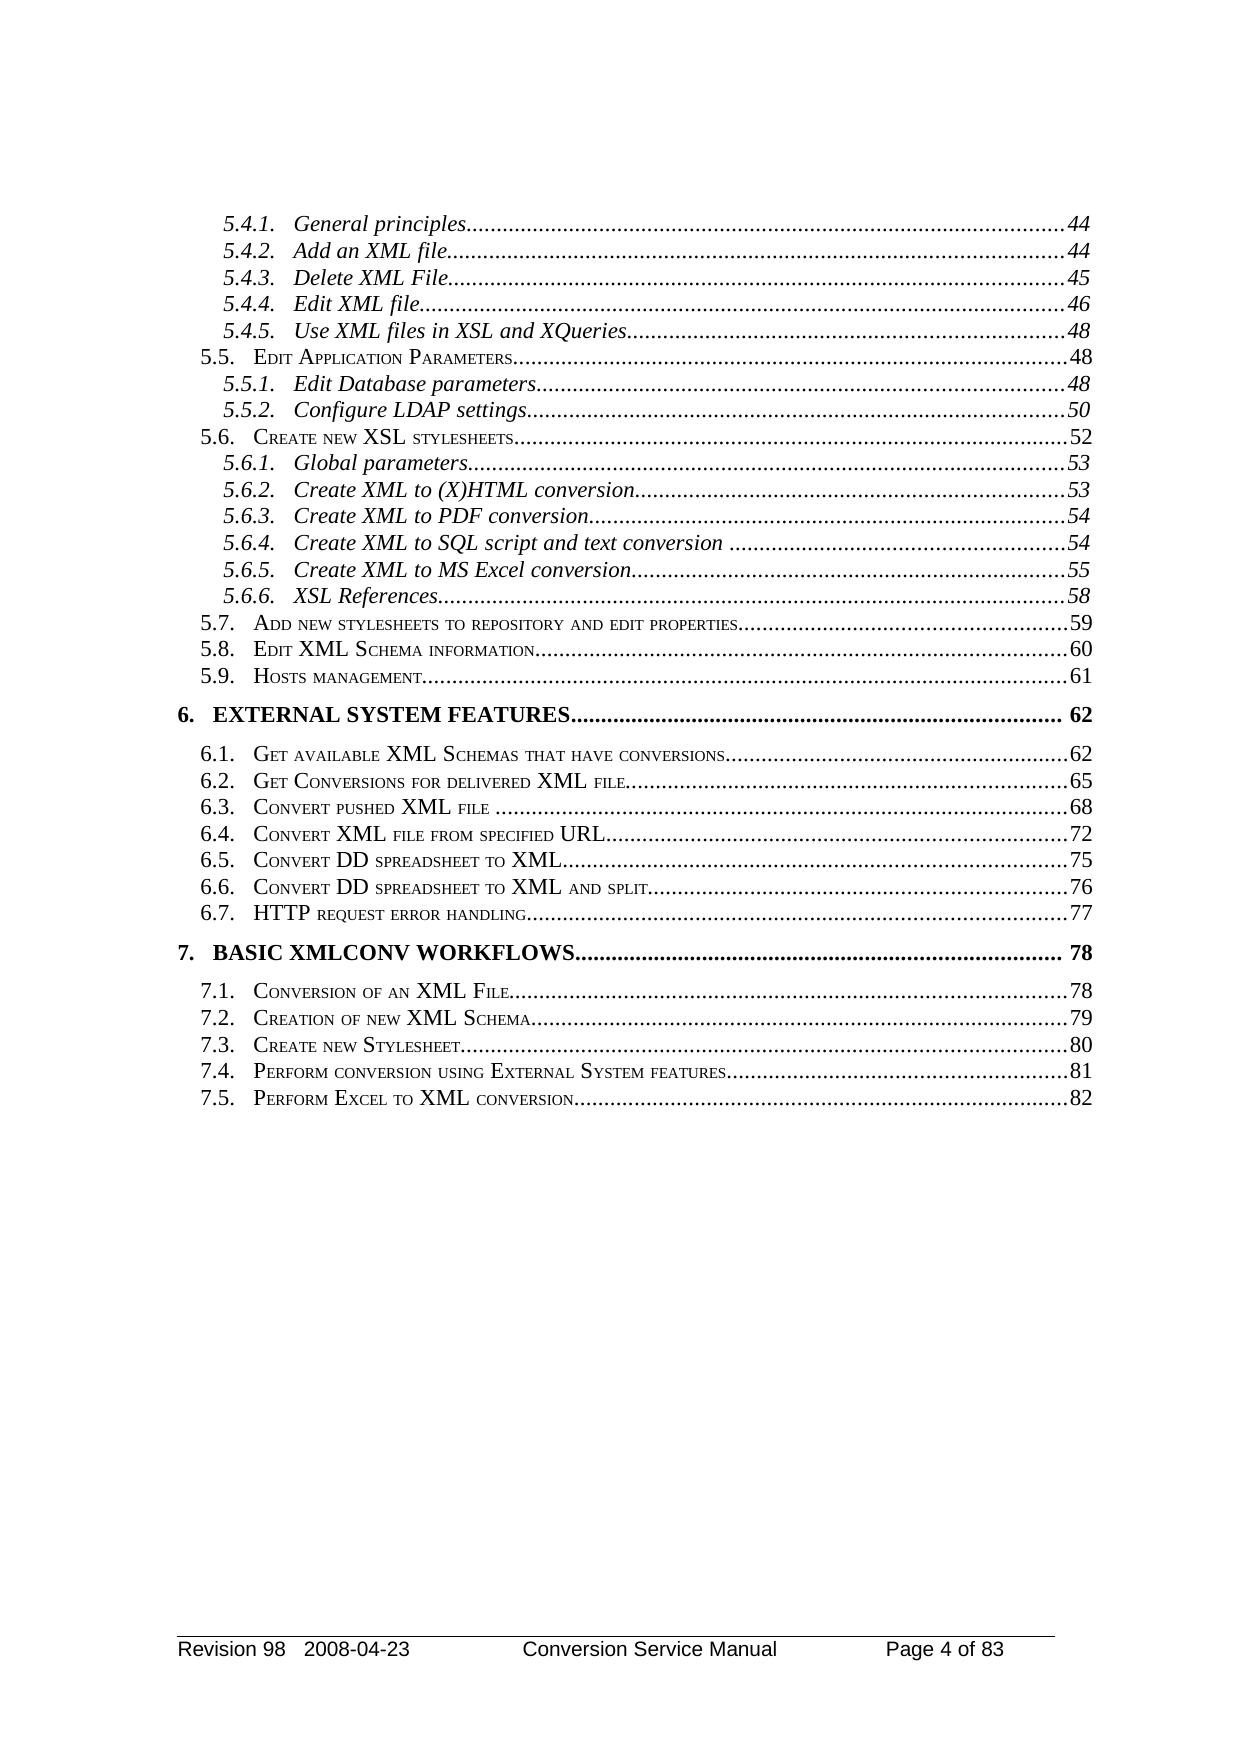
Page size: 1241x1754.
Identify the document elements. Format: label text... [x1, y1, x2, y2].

text 7.4. Perform conversion using External System features 81 [200, 1057, 1092, 1084]
text 5.6.4. Create XML to SQL script and text conversion 54 [223, 529, 1092, 556]
text 6.6. Convert DD spreadsheet to XML and split 76 [200, 873, 1092, 899]
text 5.4.1. General principles 44 [223, 210, 1092, 237]
text 5.4.5. Use XML files in XSL and XQueries 48 [223, 316, 1092, 343]
text 6.5. Convert DD spreadsheet to XML 75 [200, 846, 1092, 873]
text 6.4. Convert XML file from specified URL 72 [200, 819, 1092, 846]
text 6.1. Get available XML Schemas that have conversions 62 [200, 740, 1092, 766]
text 5.6.1. Global parameters 53 [223, 449, 1092, 476]
text 6. External system features 62 [177, 701, 1092, 727]
text 5.8. Edit XML Schema information 60 [200, 635, 1092, 662]
text 6.3. Convert pushed XML file 68 [200, 793, 1092, 819]
text 5.9. Hosts management 61 [200, 662, 1092, 688]
text 5.5.1. Edit Database parameters 48 [223, 369, 1092, 396]
text 5.5. Edit Application Parameters 48 [200, 343, 1092, 369]
text 5.4.3. Delete XML File 45 [223, 263, 1092, 290]
text 7.1. Conversion of an XML File 78 [200, 977, 1092, 1004]
text 7.3. Create new Stylesheet 80 [200, 1031, 1092, 1057]
text 6.7. HTTP request error handling 77 [200, 899, 1092, 926]
text 5.4.4. Edit XML file 46 [223, 290, 1092, 316]
text 5.6.5. Create XML to MS Excel conversion 55 [223, 556, 1092, 582]
text 5.7. Add new stylesheets to repository and edit properties 59 [200, 609, 1092, 635]
text 5.6.3. Create XML to PDF conversion 54 [223, 502, 1092, 529]
text 5.6.6. XSL References 58 [223, 582, 1092, 609]
text 6.2. Get Conversions for delivered XML file 65 [200, 766, 1092, 793]
text 7.2. Creation of new XML Schema 79 [200, 1004, 1092, 1031]
text 5.4.2. Add an XML file 44 [223, 237, 1092, 263]
text 5.6. Create new XSL stylesheets 52 [200, 423, 1092, 449]
text 5.5.2. Configure LDAP settings 50 [223, 396, 1092, 423]
text 7.5. Perform Excel to XML conversion 82 [200, 1084, 1092, 1110]
text 7. Basic XMLCONV Workflows 78 [177, 938, 1092, 965]
text 5.6.2. Create XML to (X)HTML conversion 53 [223, 476, 1092, 502]
